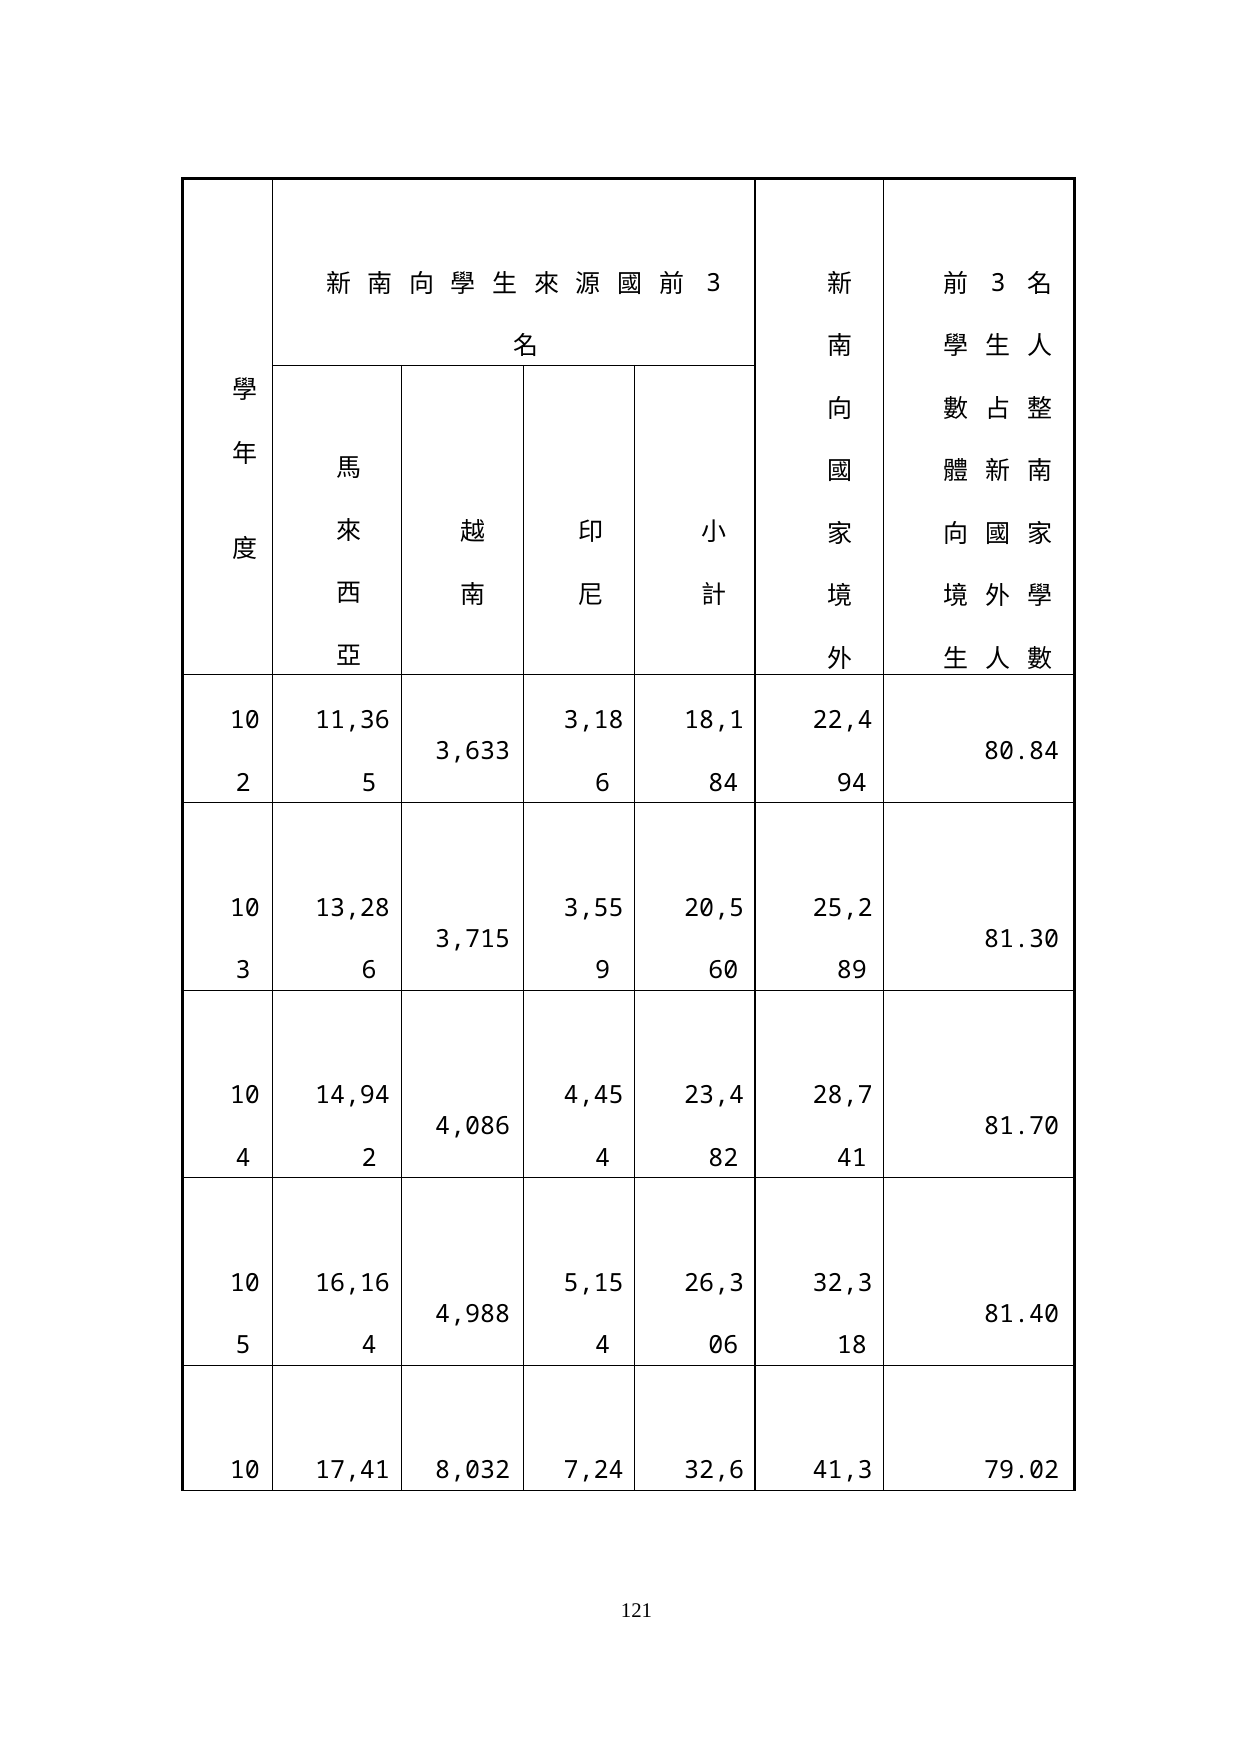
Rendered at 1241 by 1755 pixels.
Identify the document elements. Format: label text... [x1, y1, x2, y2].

table_cell 26,306 [635, 1178, 754, 1365]
table_cell 4,988 [402, 1178, 523, 1365]
table_cell 10 [184, 1366, 272, 1490]
table_cell 104 [184, 991, 272, 1177]
table_cell 32,6 [635, 1366, 754, 1490]
table_cell 4,086 [402, 991, 523, 1177]
table_cell 79.02 [884, 1366, 1073, 1490]
table_cell 小計 [635, 366, 754, 674]
table_cell 102 [184, 675, 272, 802]
table_cell 11,365 [273, 675, 401, 802]
table_cell 20,560 [635, 803, 754, 990]
table_cell 3,186 [524, 675, 634, 802]
table_cell 105 [184, 1178, 272, 1365]
table_cell 81.30 [884, 803, 1073, 990]
table_cell 22,494 [756, 675, 883, 802]
table_cell 32,318 [756, 1178, 883, 1365]
table_cell 越南 [402, 366, 523, 674]
table_header 新南向國家境外學生人數 [756, 180, 883, 674]
table_cell 14,942 [273, 991, 401, 1177]
table_cell 41,3 [756, 1366, 883, 1490]
table_cell 7,24 [524, 1366, 634, 1490]
table_cell 5,154 [524, 1178, 634, 1365]
table_cell 103 [184, 803, 272, 990]
table_cell 13,286 [273, 803, 401, 990]
table_header 學 年 度 [184, 180, 272, 674]
table_cell 81.70 [884, 991, 1073, 1177]
table_cell 16,164 [273, 1178, 401, 1365]
table_cell 17,41 [273, 1366, 401, 1490]
table_cell 印尼 [524, 366, 634, 674]
table_header 前3名學生人數占整體新南向國家境外學生人數比率 [884, 180, 1073, 674]
table_cell 25,289 [756, 803, 883, 990]
table_cell 3,715 [402, 803, 523, 990]
table_cell 馬來西亞 [273, 366, 401, 674]
table_cell 81.40 [884, 1178, 1073, 1365]
table_cell 28,741 [756, 991, 883, 1177]
table_cell 18,184 [635, 675, 754, 802]
table_header 新南向學生來源國前3名 [273, 180, 754, 365]
table_cell 23,482 [635, 991, 754, 1177]
table_cell 8,032 [402, 1366, 523, 1490]
table_cell 3,633 [402, 675, 523, 802]
table_cell 80.84 [884, 675, 1073, 802]
table_cell 4,454 [524, 991, 634, 1177]
table_cell 3,559 [524, 803, 634, 990]
